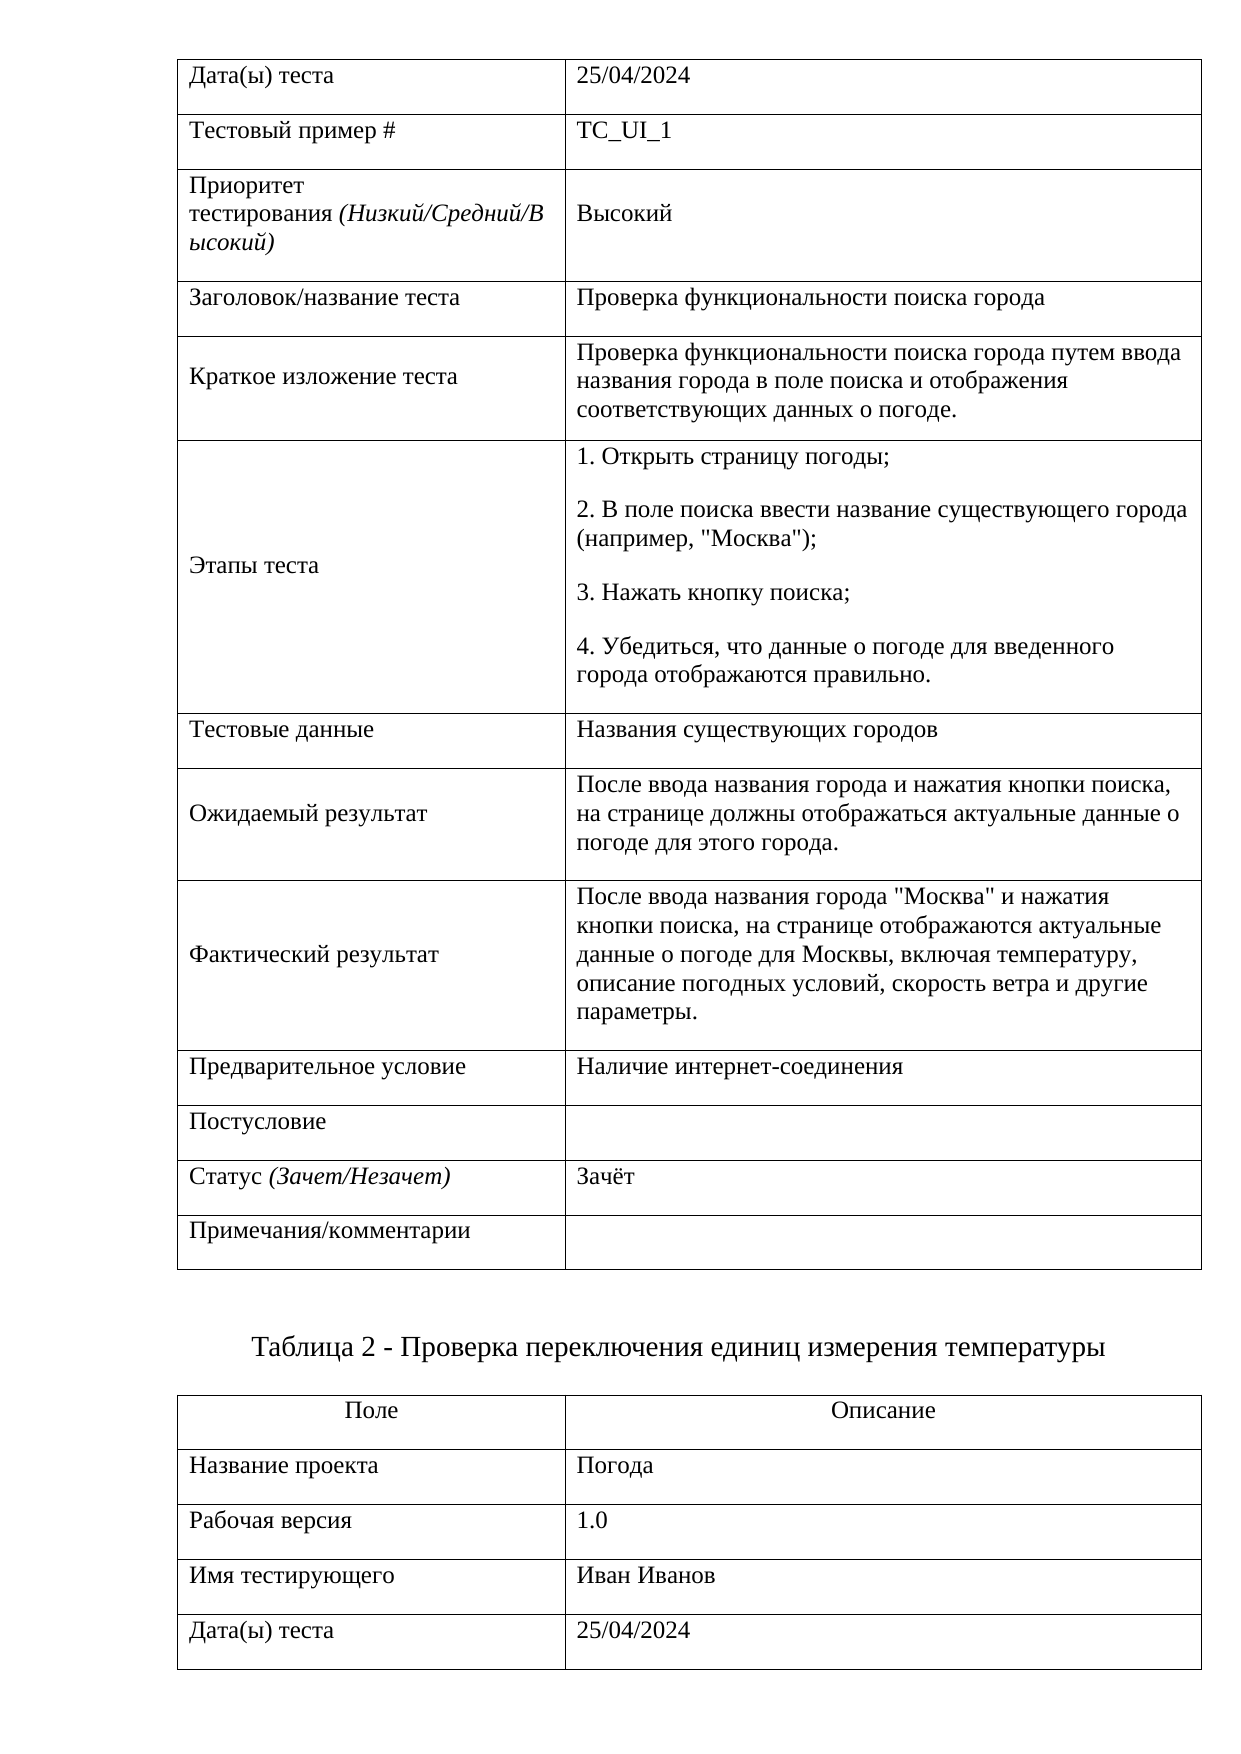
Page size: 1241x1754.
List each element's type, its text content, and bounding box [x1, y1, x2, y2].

table_header Поле [178, 1396, 565, 1449]
table_cell Наличие интернет-соединения [566, 1051, 1201, 1105]
table_cell Приоритет тестирования (Низкий/Средний/Высокий) [178, 170, 565, 281]
table_cell Тестовый пример # [178, 115, 565, 169]
table_cell 1. Открыть страницу погоды; 2. В поле поиска ввести название существующего города (например, "Москва"); 3. Нажать кнопку поиска; 4. Убедиться, что данные о погоде для введенного города отображаются правильно. [566, 441, 1201, 713]
table_cell Постусловие [178, 1106, 565, 1160]
table_cell Иван Иванов [566, 1560, 1201, 1614]
table_cell Названия существующих городов [566, 714, 1201, 768]
table_cell Статус (Зачет/Незачет) [178, 1161, 565, 1214]
table_cell 1.0 [566, 1505, 1201, 1559]
table_cell Примечания/комментарии [178, 1216, 565, 1269]
table_cell Этапы теста [178, 441, 565, 713]
table_cell Проверка функциональности поиска города путем ввода названия города в поле поиска и отображения соответствующих данных о погоде. [566, 337, 1201, 440]
table_cell После ввода названия города "Москва" и нажатия кнопки поиска, на странице отображаются актуальные данные о погоде для Москвы, включая температуру, описание погодных условий, скорость ветра и другие параметры. [566, 881, 1201, 1050]
table_cell После ввода названия города и нажатия кнопки поиска, на странице должны отображаться актуальные данные о погоде для этого города. [566, 769, 1201, 880]
text Таблица 2 - Проверка переключения единиц измерения температуры [177, 1329, 1122, 1363]
table_cell TC_UI_1 [566, 115, 1201, 169]
table_cell Дата(ы) теста [178, 1615, 565, 1668]
table_cell 25/04/2024 [566, 1615, 1201, 1668]
table_cell Фактический результат [178, 881, 565, 1050]
table_cell Проверка функциональности поиска города [566, 282, 1201, 336]
table_cell Имя тестирующего [178, 1560, 565, 1614]
table_cell Высокий [566, 170, 1201, 281]
table_cell Погода [566, 1450, 1201, 1504]
table_cell [566, 1106, 1201, 1160]
table_cell Зачёт [566, 1161, 1201, 1214]
table_cell Дата(ы) теста [178, 60, 565, 114]
table_cell Тестовые данные [178, 714, 565, 768]
table_cell 25/04/2024 [566, 60, 1201, 114]
table_cell [566, 1216, 1201, 1269]
table_cell Ожидаемый результат [178, 769, 565, 880]
table_cell Предварительное условие [178, 1051, 565, 1105]
table_cell Название проекта [178, 1450, 565, 1504]
table_cell Заголовок/название теста [178, 282, 565, 336]
table_cell Рабочая версия [178, 1505, 565, 1559]
table_header Описание [566, 1396, 1201, 1449]
table_cell Краткое изложение теста [178, 337, 565, 440]
